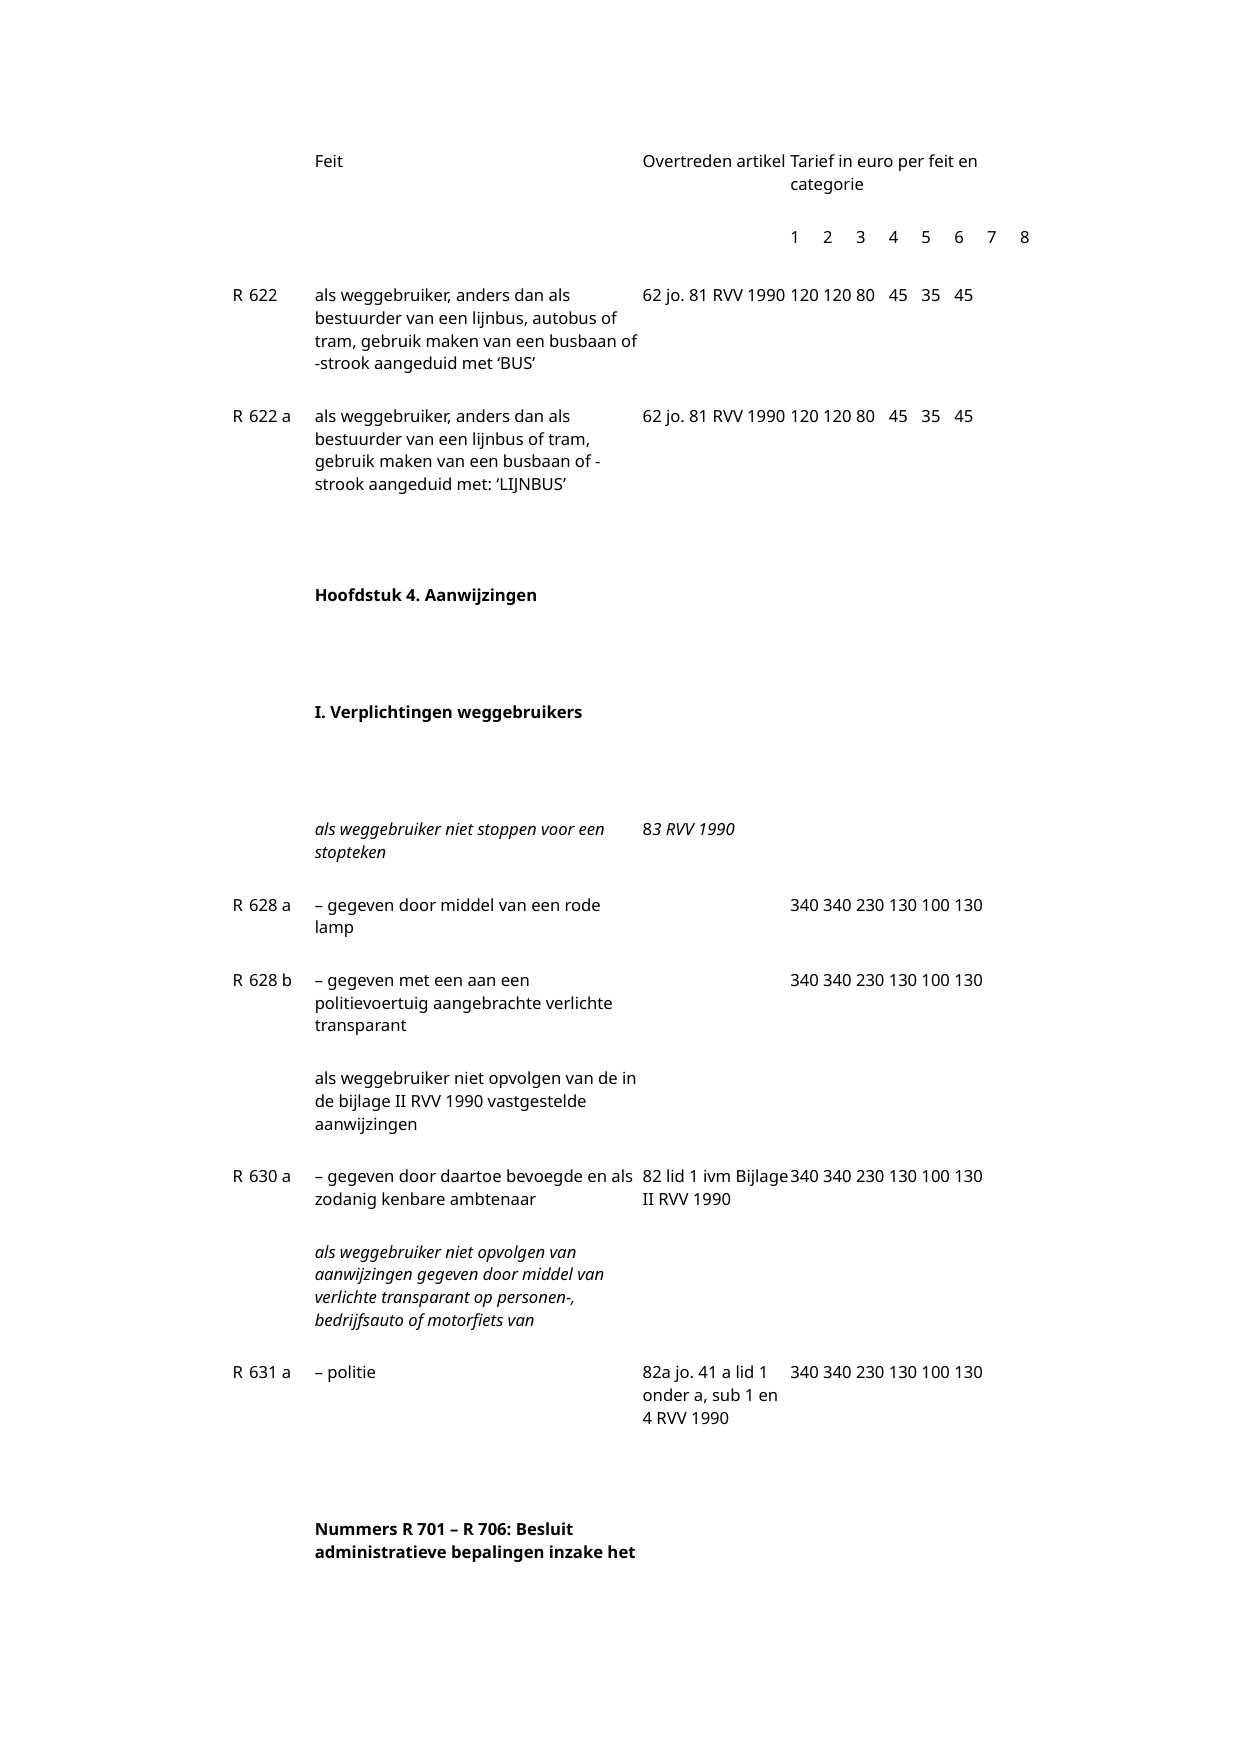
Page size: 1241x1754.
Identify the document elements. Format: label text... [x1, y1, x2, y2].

table_cell 628 [249, 893, 282, 968]
table_cell [249, 643, 282, 701]
table_cell [889, 1240, 921, 1361]
table_cell [1020, 1518, 1053, 1576]
table_cell [249, 584, 282, 642]
table_cell 1 [790, 225, 823, 284]
table_cell [1020, 759, 1053, 818]
table_cell 130 [954, 969, 987, 1067]
table_cell 630 [249, 1165, 282, 1240]
table_cell 100 [921, 1165, 954, 1240]
table_cell [233, 526, 249, 584]
table_cell [643, 759, 790, 818]
table_cell [987, 284, 1020, 405]
table_cell [249, 701, 282, 759]
table_cell [282, 225, 314, 284]
table_cell [889, 526, 921, 584]
table_cell [921, 643, 954, 701]
table_cell 340 [823, 893, 856, 968]
table_cell [823, 643, 856, 701]
table_cell 45 [889, 405, 921, 526]
table_cell 83 RVV 1990 [643, 818, 790, 893]
table_cell 35 [921, 284, 954, 405]
table_cell [823, 526, 856, 584]
table_cell 340 [790, 1165, 823, 1240]
table_cell 8 [1020, 225, 1053, 284]
table_cell 340 [823, 1165, 856, 1240]
table_cell 100 [921, 969, 954, 1067]
table_cell [790, 1459, 823, 1518]
table_header Tarief in euro per feit en categorie [790, 150, 1053, 225]
table_cell [921, 1067, 954, 1165]
table_cell [790, 1067, 823, 1165]
table_cell als weggebruiker, anders dan als bestuurder van een lijnbus of tram, gebruik maken van een busbaan of -strook aangeduid met: ‘LIJNBUS’ [315, 405, 642, 526]
table_cell [823, 1459, 856, 1518]
table_cell [856, 818, 888, 893]
table_cell 622 [249, 405, 282, 526]
table_cell 120 [823, 284, 856, 405]
table_cell [790, 759, 823, 818]
table_header [282, 150, 314, 225]
table_cell – politie [315, 1361, 642, 1459]
table_cell [790, 584, 823, 642]
table_cell 6 [954, 225, 987, 284]
table_cell 340 [790, 969, 823, 1067]
table_cell 7 [987, 225, 1020, 284]
table_cell [889, 643, 921, 701]
table_cell [823, 584, 856, 642]
table_cell [643, 225, 790, 284]
table_cell [249, 1459, 282, 1518]
table_cell [856, 701, 888, 759]
table_cell [790, 1518, 823, 1576]
table_cell [282, 526, 314, 584]
table_cell 130 [954, 1361, 987, 1459]
table_cell [987, 643, 1020, 701]
table_cell [889, 1459, 921, 1518]
table_cell 120 [790, 405, 823, 526]
table_cell [315, 759, 642, 818]
table_cell als weggebruiker niet opvolgen van aanwijzingen gegeven door middel van verlichte transparant op personen-, bedrijfsauto of motorfiets van [315, 1240, 642, 1361]
table_cell 130 [889, 969, 921, 1067]
table_cell 80 [856, 405, 888, 526]
table_cell [790, 701, 823, 759]
table_cell – gegeven met een aan een politievoertuig aangebrachte verlichte transparant [315, 969, 642, 1067]
table_cell 82a jo. 41 a lid 1 onder a, sub 1 en 4 RVV 1990 [643, 1361, 790, 1459]
table_cell [643, 1459, 790, 1518]
table_cell [1020, 284, 1053, 405]
table_cell 100 [921, 1361, 954, 1459]
table_cell [282, 284, 314, 405]
table_cell 62 jo. 81 RVV 1990 [643, 405, 790, 526]
table_cell [1020, 701, 1053, 759]
table_cell [823, 1518, 856, 1576]
table_cell a [282, 405, 314, 526]
table_cell 120 [790, 284, 823, 405]
table_cell [315, 643, 642, 701]
table_cell 622 [249, 284, 282, 405]
table_cell [249, 1518, 282, 1576]
table_cell [790, 643, 823, 701]
table_cell [921, 1518, 954, 1576]
table_cell [282, 701, 314, 759]
table_cell R [233, 893, 249, 968]
table_cell [643, 701, 790, 759]
table_cell [889, 584, 921, 642]
table_cell [233, 1240, 249, 1361]
table_cell 130 [889, 1165, 921, 1240]
table_cell [889, 818, 921, 893]
table_cell [315, 1459, 642, 1518]
table_cell [315, 526, 642, 584]
table_cell [987, 818, 1020, 893]
table_cell [921, 526, 954, 584]
table_cell [889, 701, 921, 759]
table_cell [233, 584, 249, 642]
table_cell [249, 526, 282, 584]
table_cell [1020, 1240, 1053, 1361]
table_cell [233, 759, 249, 818]
table_cell I. Verplichtingen weggebruikers [315, 701, 642, 759]
table_cell [282, 759, 314, 818]
table_cell [856, 1240, 888, 1361]
table_cell 45 [954, 284, 987, 405]
table_cell [643, 643, 790, 701]
table_cell 340 [823, 969, 856, 1067]
table_cell [282, 1240, 314, 1361]
table_header [249, 150, 282, 225]
table_cell [1020, 969, 1053, 1067]
table_cell 631 [249, 1361, 282, 1459]
table_cell [643, 526, 790, 584]
table_cell [889, 759, 921, 818]
table_cell [987, 1240, 1020, 1361]
table_cell 230 [856, 969, 888, 1067]
table_cell [823, 1240, 856, 1361]
table_cell [282, 1459, 314, 1518]
table_cell [987, 1165, 1020, 1240]
table_cell 340 [790, 893, 823, 968]
table_cell [954, 818, 987, 893]
table_cell 230 [856, 1361, 888, 1459]
table_cell [1020, 643, 1053, 701]
table_cell [954, 701, 987, 759]
table_cell [987, 1361, 1020, 1459]
table_cell [1020, 405, 1053, 526]
table_cell [282, 1067, 314, 1165]
table_cell [921, 1459, 954, 1518]
table_cell [987, 526, 1020, 584]
table_cell [643, 969, 790, 1067]
table_cell 3 [856, 225, 888, 284]
table_cell 130 [954, 1165, 987, 1240]
table_cell als weggebruiker, anders dan als bestuurder van een lijnbus, autobus of tram, gebruik maken van een busbaan of -strook aangeduid met ‘BUS’ [315, 284, 642, 405]
table_cell [249, 1067, 282, 1165]
table_cell 340 [790, 1361, 823, 1459]
table_cell [889, 1518, 921, 1576]
table_cell 4 [889, 225, 921, 284]
table_cell [856, 526, 888, 584]
table_cell [954, 526, 987, 584]
table_cell [1020, 1067, 1053, 1165]
table_cell R [233, 284, 249, 405]
table_cell a [282, 893, 314, 968]
table_cell [249, 759, 282, 818]
table_cell [921, 701, 954, 759]
table_cell [987, 759, 1020, 818]
table_cell [987, 1518, 1020, 1576]
table_cell 130 [889, 1361, 921, 1459]
table_cell [233, 643, 249, 701]
table_cell 230 [856, 1165, 888, 1240]
table_cell [954, 1518, 987, 1576]
table_cell [233, 225, 249, 284]
table_cell 5 [921, 225, 954, 284]
table_cell [233, 1067, 249, 1165]
table_cell [954, 1067, 987, 1165]
table_cell [1020, 1361, 1053, 1459]
table_cell a [282, 1361, 314, 1459]
table_cell [1020, 1165, 1053, 1240]
table_cell [643, 893, 790, 968]
table_cell [823, 759, 856, 818]
table_cell [856, 759, 888, 818]
table_cell [790, 526, 823, 584]
table_cell R [233, 969, 249, 1067]
table_cell [954, 1240, 987, 1361]
table_cell [921, 1240, 954, 1361]
table_cell [856, 584, 888, 642]
table_cell 130 [889, 893, 921, 968]
table_cell R [233, 1165, 249, 1240]
table_cell 628 [249, 969, 282, 1067]
table_cell [987, 701, 1020, 759]
table_cell 35 [921, 405, 954, 526]
table_header Feit [315, 150, 642, 225]
table_cell [987, 969, 1020, 1067]
table_header Overtreden artikel [643, 150, 790, 225]
table_cell [987, 893, 1020, 968]
table_cell [856, 1459, 888, 1518]
table_cell [954, 584, 987, 642]
table_cell [987, 1067, 1020, 1165]
table_cell Hoofdstuk 4. Aanwijzingen [315, 584, 642, 642]
table_cell [233, 1459, 249, 1518]
table_cell [249, 1240, 282, 1361]
table_cell – gegeven door daartoe bevoegde en als zodanig kenbare ambtenaar [315, 1165, 642, 1240]
table_cell als weggebruiker niet stoppen voor een stopteken [315, 818, 642, 893]
table_cell a [282, 1165, 314, 1240]
table_cell 100 [921, 893, 954, 968]
table_cell [856, 1067, 888, 1165]
table_cell [889, 1067, 921, 1165]
table_cell [1020, 893, 1053, 968]
table_cell [987, 1459, 1020, 1518]
table_cell [1020, 584, 1053, 642]
table_cell [249, 225, 282, 284]
table_cell [643, 1240, 790, 1361]
table_cell [282, 584, 314, 642]
table_cell als weggebruiker niet opvolgen van de in de bijlage II RVV 1990 vastgestelde aanwijzingen [315, 1067, 642, 1165]
table_cell 82 lid 1 ivm Bijlage II RVV 1990 [643, 1165, 790, 1240]
table_cell 2 [823, 225, 856, 284]
table_cell [823, 701, 856, 759]
table_cell [921, 584, 954, 642]
table_cell [282, 1518, 314, 1576]
table_cell [282, 818, 314, 893]
table_cell [954, 643, 987, 701]
table_cell [1020, 1459, 1053, 1518]
table_cell 80 [856, 284, 888, 405]
table_cell [921, 759, 954, 818]
table_cell 120 [823, 405, 856, 526]
table_cell [249, 818, 282, 893]
table_cell [233, 818, 249, 893]
table_cell [790, 818, 823, 893]
table_cell R [233, 1361, 249, 1459]
table_cell 230 [856, 893, 888, 968]
table_cell 45 [954, 405, 987, 526]
table_cell [643, 1518, 790, 1576]
table_cell 45 [889, 284, 921, 405]
table_cell [643, 584, 790, 642]
table_cell [921, 818, 954, 893]
table_cell [1020, 526, 1053, 584]
table_cell R [233, 405, 249, 526]
table_cell [823, 1067, 856, 1165]
table_cell [233, 1518, 249, 1576]
table_cell [823, 818, 856, 893]
table_header [233, 150, 249, 225]
table_cell 130 [954, 893, 987, 968]
table_cell [954, 1459, 987, 1518]
table_cell [233, 701, 249, 759]
table_cell [987, 584, 1020, 642]
table_cell [856, 643, 888, 701]
table_cell [856, 1518, 888, 1576]
table_cell 340 [823, 1361, 856, 1459]
table_cell [987, 405, 1020, 526]
table_cell 62 jo. 81 RVV 1990 [643, 284, 790, 405]
table_cell [282, 643, 314, 701]
table_cell [643, 1067, 790, 1165]
table_cell b [282, 969, 314, 1067]
table_cell – gegeven door middel van een rode lamp [315, 893, 642, 968]
table_cell [315, 225, 642, 284]
table_cell [1020, 818, 1053, 893]
table_cell [954, 759, 987, 818]
table_cell [790, 1240, 823, 1361]
table_cell Nummers R 701 – R 706: Besluit administratieve bepalingen inzake het [315, 1518, 642, 1576]
